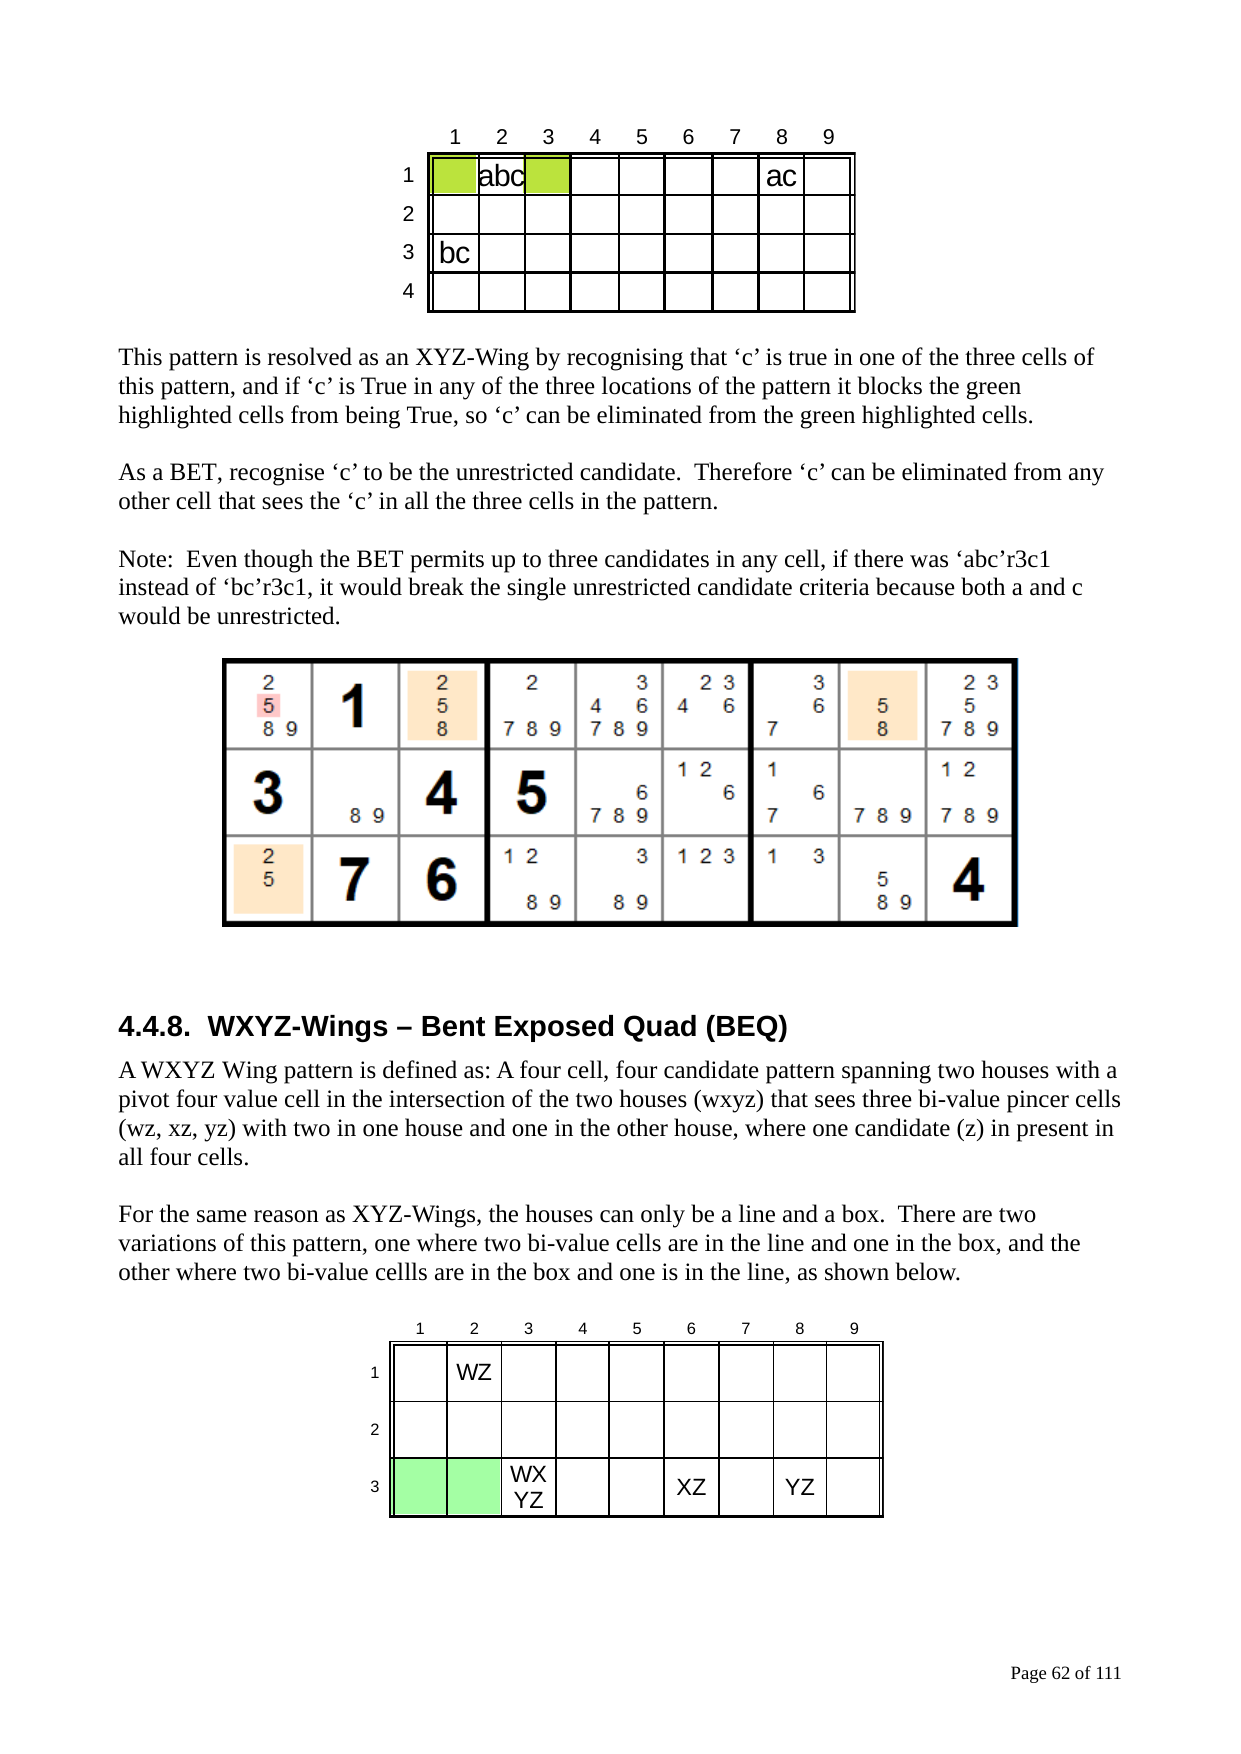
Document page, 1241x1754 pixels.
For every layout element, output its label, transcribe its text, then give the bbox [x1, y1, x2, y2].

text For the same reason as XYZ-Wings, the houses can only be a line and a box. There are two variations of this pattern, one where two bi-value cells are in the line and one in the box, and the other where two bi-value cellls are in the box and one is in the line, as shown below. [118, 1199, 1122, 1286]
text As a BET, recognise ‘c’ to be the unrestricted candidate. Therefore ‘c’ can be eliminated from any other cell that sees the ‘c’ in all the three cells in the pattern. [118, 457, 1122, 515]
subtitle WXYZ-Wings – Bent Exposed Quad (BEQ) [118, 1009, 1122, 1043]
text A WXYZ Wing pattern is defined as: A four cell, four candidate pattern spanning two houses with a pivot four value cell in the intersection of the two houses (wxyz) that sees three bi-value pincer cells (wz, xz, yz) with two in one house and one in the other house, where one candidate (z) in present in all four cells. [118, 1056, 1122, 1171]
text This pattern is resolved as an XYZ-Wing by recognising that ‘c’ is true in one of the three cells of this pattern, and if ‘c’ is True in any of the three locations of the pattern it blocks the green highlighted cells from being True, so ‘c’ can be eliminated from the green highlighted cells. [118, 342, 1122, 429]
text Note: Even though the BET permits up to three candidates in any cell, if there was ‘abc’r3c1 instead of ‘bc’r3c1, it would break the single unrestricted candidate criteria because both a and c would be unrestricted. [118, 544, 1122, 630]
picture [222, 658, 1019, 927]
